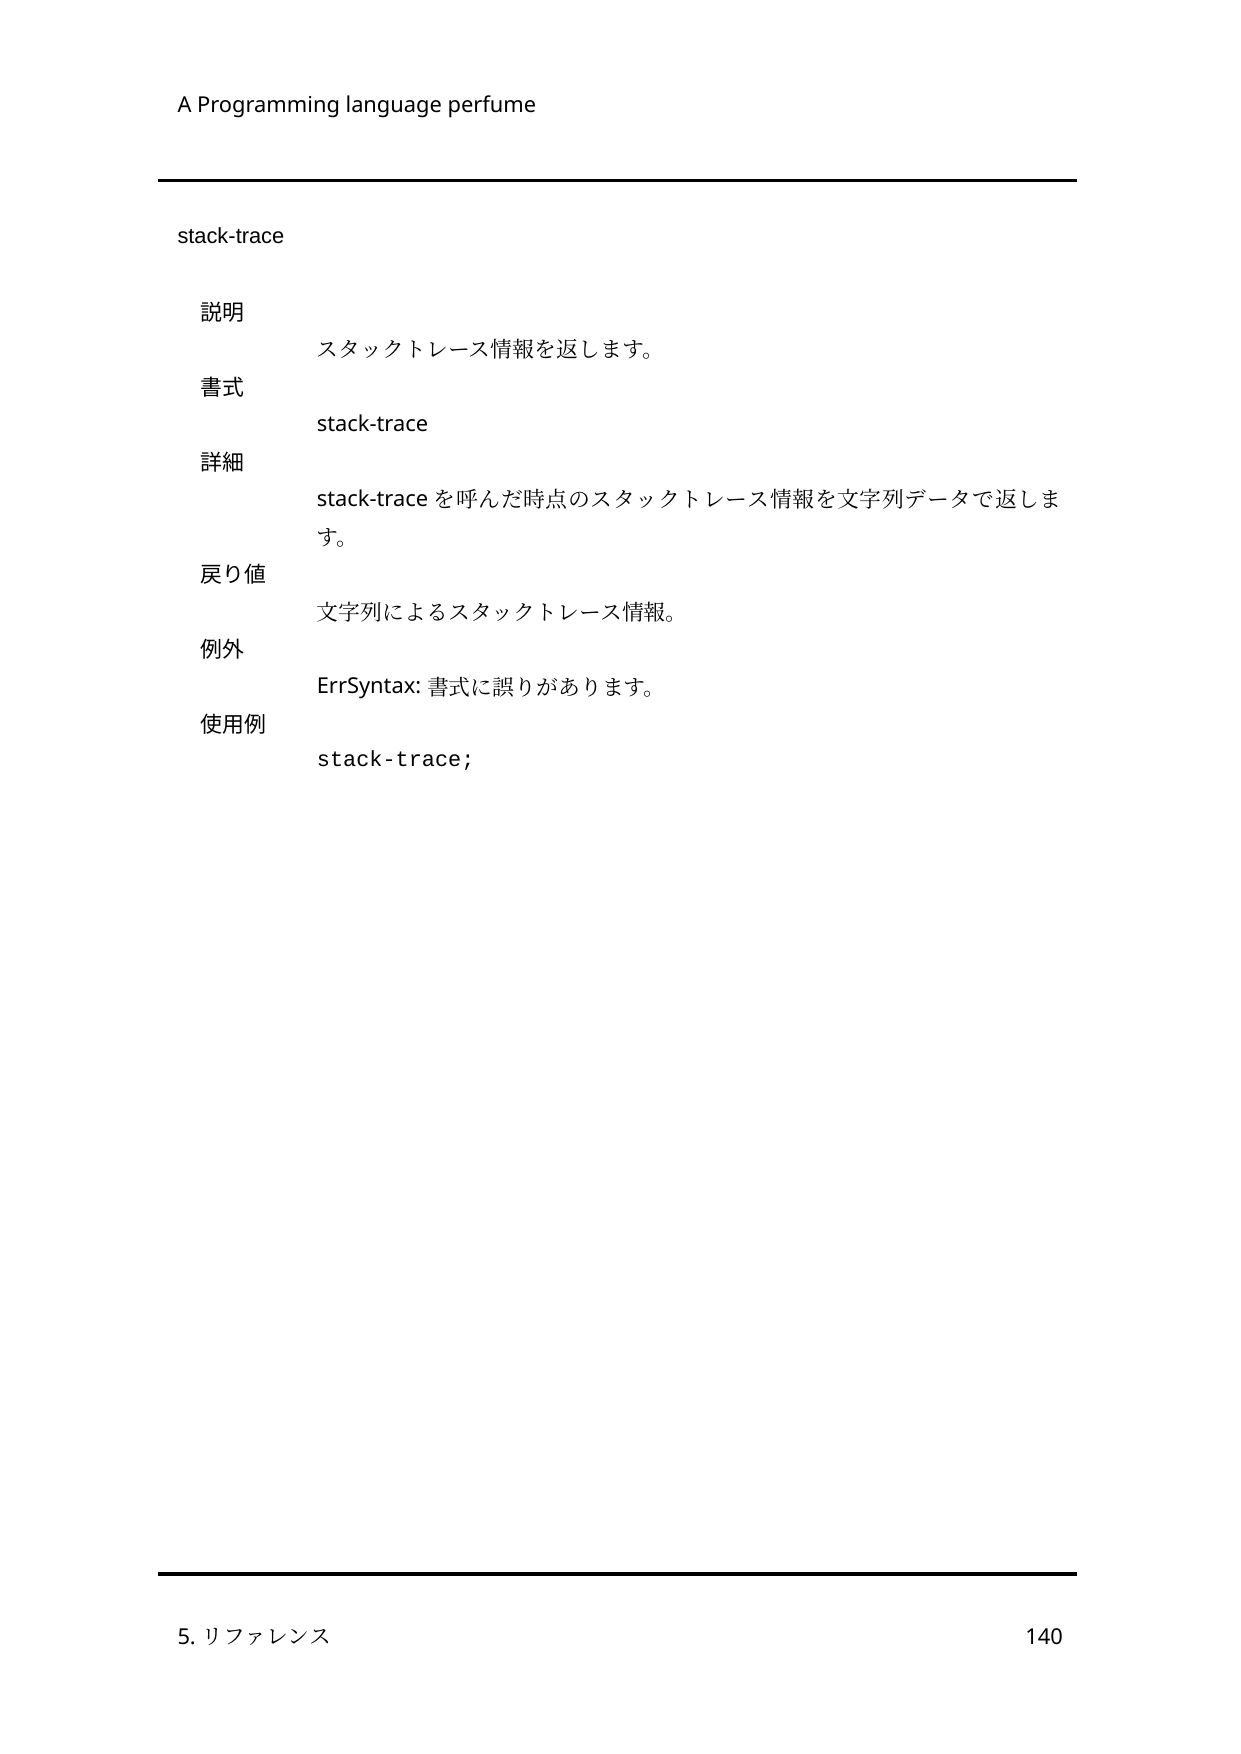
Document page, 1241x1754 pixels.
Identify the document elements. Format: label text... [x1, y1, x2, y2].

table_cell 戻り値 [200, 554, 317, 629]
table_header 説明 [200, 292, 317, 367]
table_header スタックトレース情報を返します。 [317, 292, 1063, 367]
table_cell 書式 [200, 367, 317, 442]
table_cell stack-trace; [317, 704, 1063, 779]
table_cell stack-trace [317, 367, 1063, 442]
table_cell 例外 [200, 629, 317, 704]
table_cell stack-traceを呼んだ時点のスタックトレース情報を文字列データで返します。 [317, 442, 1063, 554]
table_cell 詳細 [200, 442, 317, 554]
table_cell 文字列によるスタックトレース情報。 [317, 554, 1063, 629]
table_cell ErrSyntax: 書式に誤りがあります。 [317, 629, 1063, 704]
table_cell 使用例 [200, 704, 317, 779]
subtitle stack-trace [177, 217, 1063, 254]
